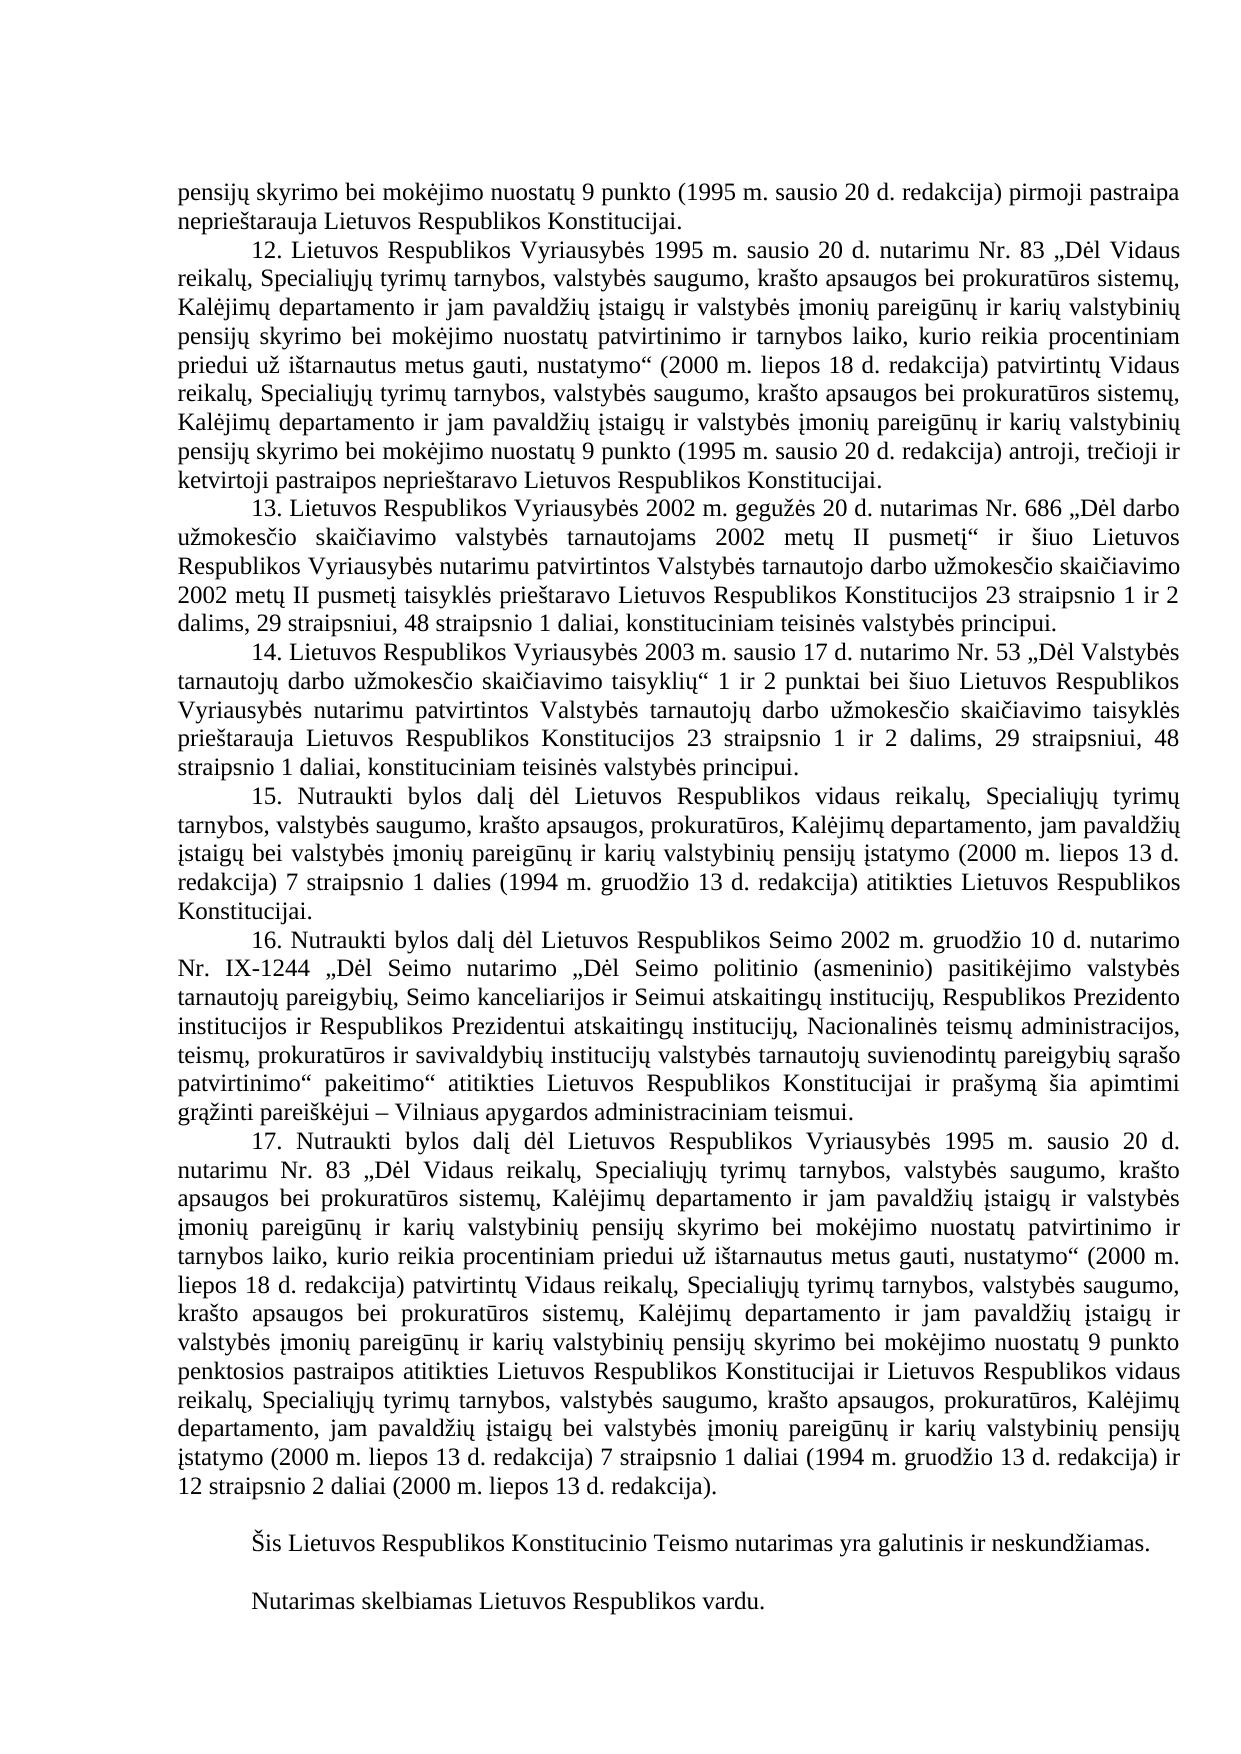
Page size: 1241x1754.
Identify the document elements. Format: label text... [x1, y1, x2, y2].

text 15. Nutraukti bylos dalį dėl Lietuvos Respublikos vidaus reikalų, Specialiųjų tyrimų tarnybos, valstybės saugumo, krašto apsaugos, prokuratūros, Kalėjimų departamento, jam pavaldžių įstaigų bei valstybės įmonių pareigūnų ir karių valstybinių pensijų įstatymo (2000 m. liepos 13 d. redakcija) 7 straipsnio 1 dalies (1994 m. gruodžio 13 d. redakcija) atitikties Lietuvos Respublikos Konstitucijai. [177, 781, 1181, 925]
text pensijų skyrimo bei mokėjimo nuostatų 9 punkto (1995 m. sausio 20 d. redakcija) pirmoji pastraipa neprieštarauja Lietuvos Respublikos Konstitucijai. [177, 177, 1181, 235]
text Šis Lietuvos Respublikos Konstitucinio Teismo nutarimas yra galutinis ir neskundžiamas. [177, 1528, 1181, 1557]
text 12. Lietuvos Respublikos Vyriausybės 1995 m. sausio 20 d. nutarimu Nr. 83 „Dėl Vidaus reikalų, Specialiųjų tyrimų tarnybos, valstybės saugumo, krašto apsaugos bei prokuratūros sistemų, Kalėjimų departamento ir jam pavaldžių įstaigų ir valstybės įmonių pareigūnų ir karių valstybinių pensijų skyrimo bei mokėjimo nuostatų patvirtinimo ir tarnybos laiko, kurio reikia procentiniam priedui už ištarnautus metus gauti, nustatymo“ (2000 m. liepos 18 d. redakcija) patvirtintų Vidaus reikalų, Specialiųjų tyrimų tarnybos, valstybės saugumo, krašto apsaugos bei prokuratūros sistemų, Kalėjimų departamento ir jam pavaldžių įstaigų ir valstybės įmonių pareigūnų ir karių valstybinių pensijų skyrimo bei mokėjimo nuostatų 9 punkto (1995 m. sausio 20 d. redakcija) antroji, trečioji ir ketvirtoji pastraipos neprieštaravo Lietuvos Respublikos Konstitucijai. [177, 235, 1181, 493]
text 13. Lietuvos Respublikos Vyriausybės 2002 m. gegužės 20 d. nutarimas Nr. 686 „Dėl darbo užmokesčio skaičiavimo valstybės tarnautojams 2002 metų II pusmetį“ ir šiuo Lietuvos Respublikos Vyriausybės nutarimu patvirtintos Valstybės tarnautojo darbo užmokesčio skaičiavimo 2002 metų II pusmetį taisyklės prieštaravo Lietuvos Respublikos Konstitucijos 23 straipsnio 1 ir 2 dalims, 29 straipsniui, 48 straipsnio 1 daliai, konstituciniam teisinės valstybės principui. [177, 493, 1181, 637]
text 14. Lietuvos Respublikos Vyriausybės 2003 m. sausio 17 d. nutarimo Nr. 53 „Dėl Valstybės tarnautojų darbo užmokesčio skaičiavimo taisyklių“ 1 ir 2 punktai bei šiuo Lietuvos Respublikos Vyriausybės nutarimu patvirtintos Valstybės tarnautojų darbo užmokesčio skaičiavimo taisyklės prieštarauja Lietuvos Respublikos Konstitucijos 23 straipsnio 1 ir 2 dalims, 29 straipsniui, 48 straipsnio 1 daliai, konstituciniam teisinės valstybės principui. [177, 637, 1181, 781]
text Nutarimas skelbiamas Lietuvos Respublikos vardu. [177, 1586, 1181, 1615]
text 17. Nutraukti bylos dalį dėl Lietuvos Respublikos Vyriausybės 1995 m. sausio 20 d. nutarimu Nr. 83 „Dėl Vidaus reikalų, Specialiųjų tyrimų tarnybos, valstybės saugumo, krašto apsaugos bei prokuratūros sistemų, Kalėjimų departamento ir jam pavaldžių įstaigų ir valstybės įmonių pareigūnų ir karių valstybinių pensijų skyrimo bei mokėjimo nuostatų patvirtinimo ir tarnybos laiko, kurio reikia procentiniam priedui už ištarnautus metus gauti, nustatymo“ (2000 m. liepos 18 d. redakcija) patvirtintų Vidaus reikalų, Specialiųjų tyrimų tarnybos, valstybės saugumo, krašto apsaugos bei prokuratūros sistemų, Kalėjimų departamento ir jam pavaldžių įstaigų ir valstybės įmonių pareigūnų ir karių valstybinių pensijų skyrimo bei mokėjimo nuostatų 9 punkto penktosios pastraipos atitikties Lietuvos Respublikos Konstitucijai ir Lietuvos Respublikos vidaus reikalų, Specialiųjų tyrimų tarnybos, valstybės saugumo, krašto apsaugos, prokuratūros, Kalėjimų departamento, jam pavaldžių įstaigų bei valstybės įmonių pareigūnų ir karių valstybinių pensijų įstatymo (2000 m. liepos 13 d. redakcija) 7 straipsnio 1 daliai (1994 m. gruodžio 13 d. redakcija) ir 12 straipsnio 2 daliai (2000 m. liepos 13 d. redakcija). [177, 1126, 1181, 1500]
text 16. Nutraukti bylos dalį dėl Lietuvos Respublikos Seimo 2002 m. gruodžio 10 d. nutarimo Nr. IX-1244 „Dėl Seimo nutarimo „Dėl Seimo politinio (asmeninio) pasitikėjimo valstybės tarnautojų pareigybių, Seimo kanceliarijos ir Seimui atskaitingų institucijų, Respublikos Prezidento institucijos ir Respublikos Prezidentui atskaitingų institucijų, Nacionalinės teismų administracijos, teismų, prokuratūros ir savivaldybių institucijų valstybės tarnautojų suvienodintų pareigybių sąrašo patvirtinimo“ pakeitimo“ atitikties Lietuvos Respublikos Konstitucijai ir prašymą šia apimtimi grąžinti pareiškėjui – Vilniaus apygardos administraciniam teismui. [177, 925, 1181, 1126]
